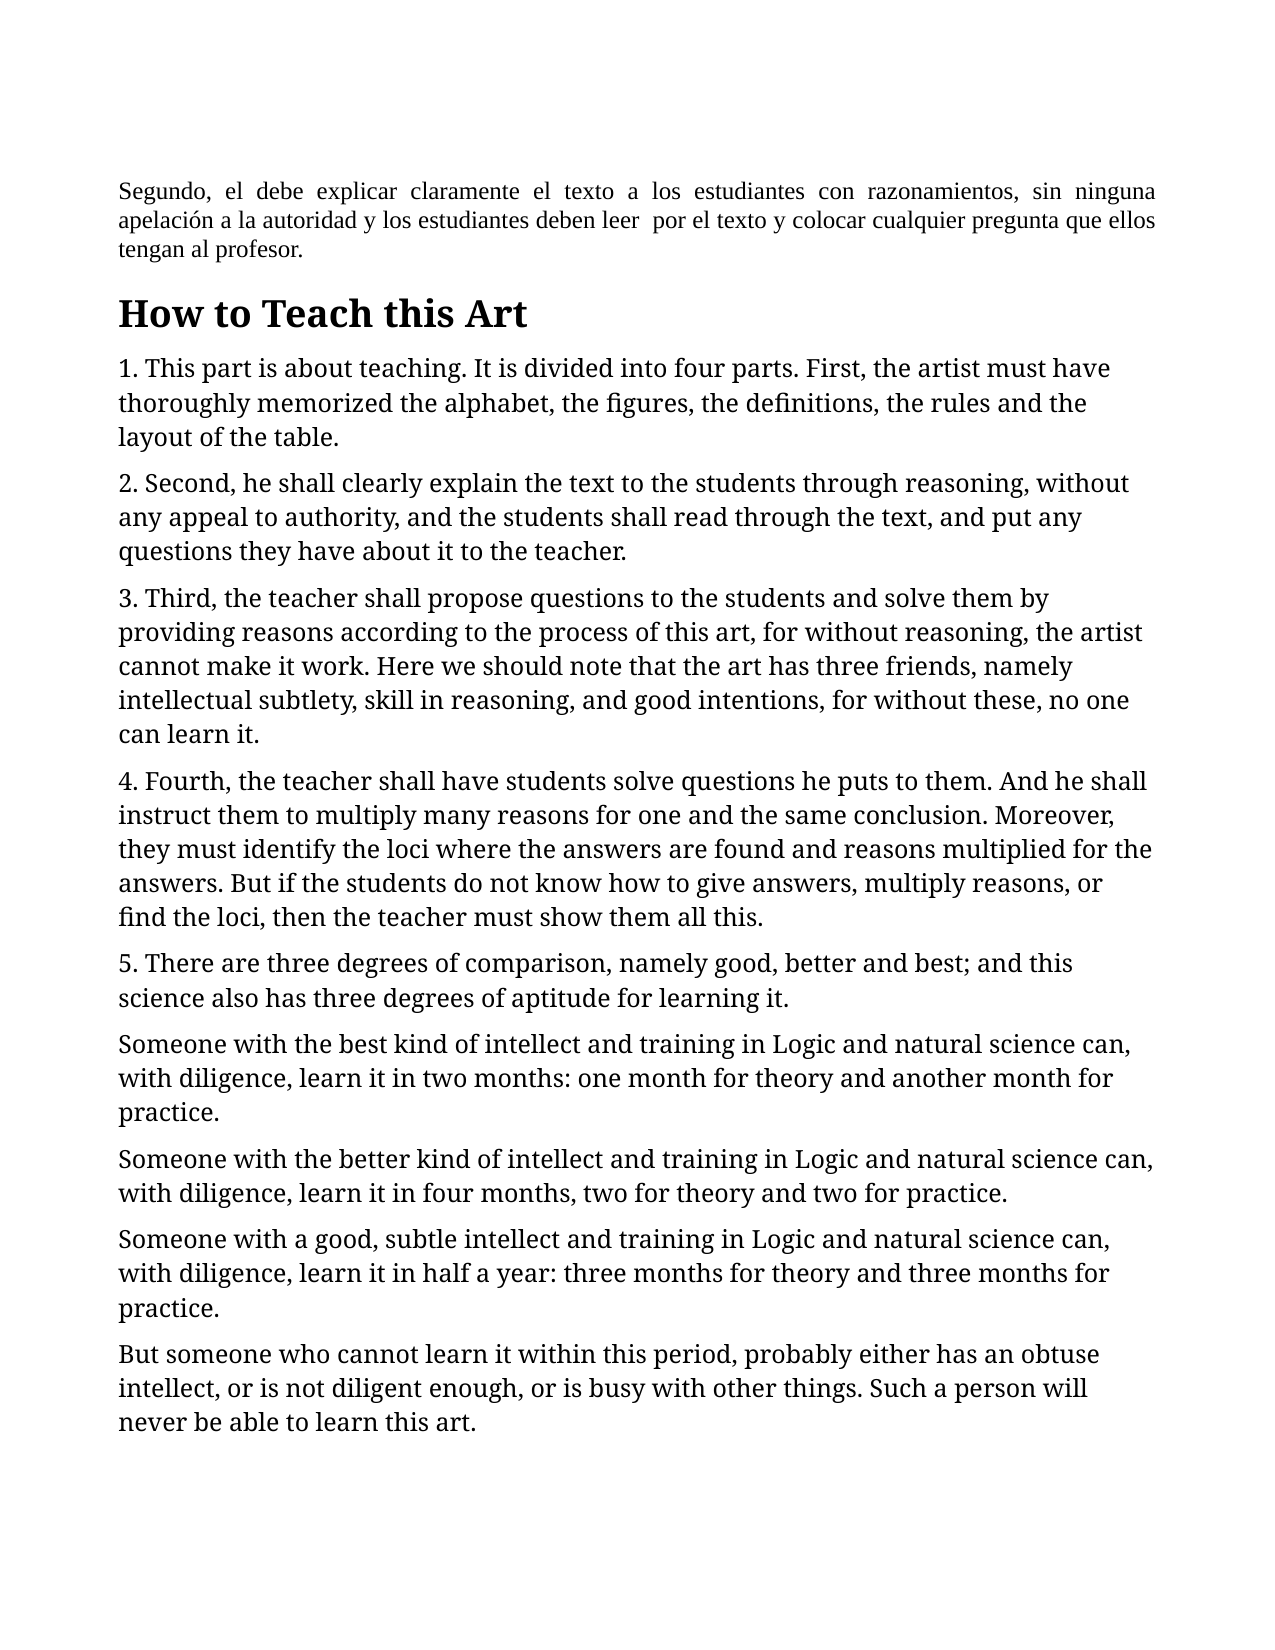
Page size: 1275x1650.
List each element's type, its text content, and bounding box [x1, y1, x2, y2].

text 1. This part is about teaching. It is divided into four parts. First, the artist must have thoroughly memorized the alphabet, the figures, the definitions, the rules and the layout of the table. [118, 351, 1157, 453]
text 5. There are three degrees of comparison, namely good, better and best; and this science also has three degrees of aptitude for learning it. [118, 946, 1157, 1014]
text 4. Fourth, the teacher shall have students solve questions he puts to them. And he shall instruct them to multiply many reasons for one and the same conclusion. Moreover, they must identify the loci where the answers are found and reasons multiplied for the answers. But if the students do not know how to give answers, multiply reasons, or find the loci, then the teacher must show them all this. [118, 763, 1157, 934]
text 3. Third, the teacher shall propose questions to the students and solve them by providing reasons according to the process of this art, for without reasoning, the artist cannot make it work. Here we should note that the art has three friends, namely intellectual subtlety, skill in reasoning, and good intentions, for without these, no one can learn it. [118, 581, 1157, 751]
text Someone with the better kind of intellect and training in Logic and natural science can, with diligence, learn it in four months, two for theory and two for practice. [118, 1141, 1157, 1209]
text 2. Second, he shall clearly explain the text to the students through reasoning, without any appeal to authority, and the students shall read through the text, and put any questions they have about it to the teacher. [118, 466, 1157, 568]
text Segundo, el debe explicar claramente el texto a los estudiantes con razonamientos, sin ninguna apelación a la autoridad y los estudiantes deben leer por el texto y colocar cualquier pregunta que ellos tengan al profesor. [118, 176, 1157, 263]
subtitle How to Teach this Art [118, 288, 1157, 339]
text Someone with the best kind of intellect and training in Logic and natural science can, with diligence, learn it in two months: one month for theory and another month for practice. [118, 1027, 1157, 1129]
text Someone with a good, subtle intellect and training in Logic and natural science can, with diligence, learn it in half a year: three months for theory and three months for practice. [118, 1222, 1157, 1324]
text But someone who cannot learn it within this period, probably either has an obtuse intellect, or is not diligent enough, or is busy with other things. Such a person will never be able to learn this art. [118, 1337, 1157, 1439]
